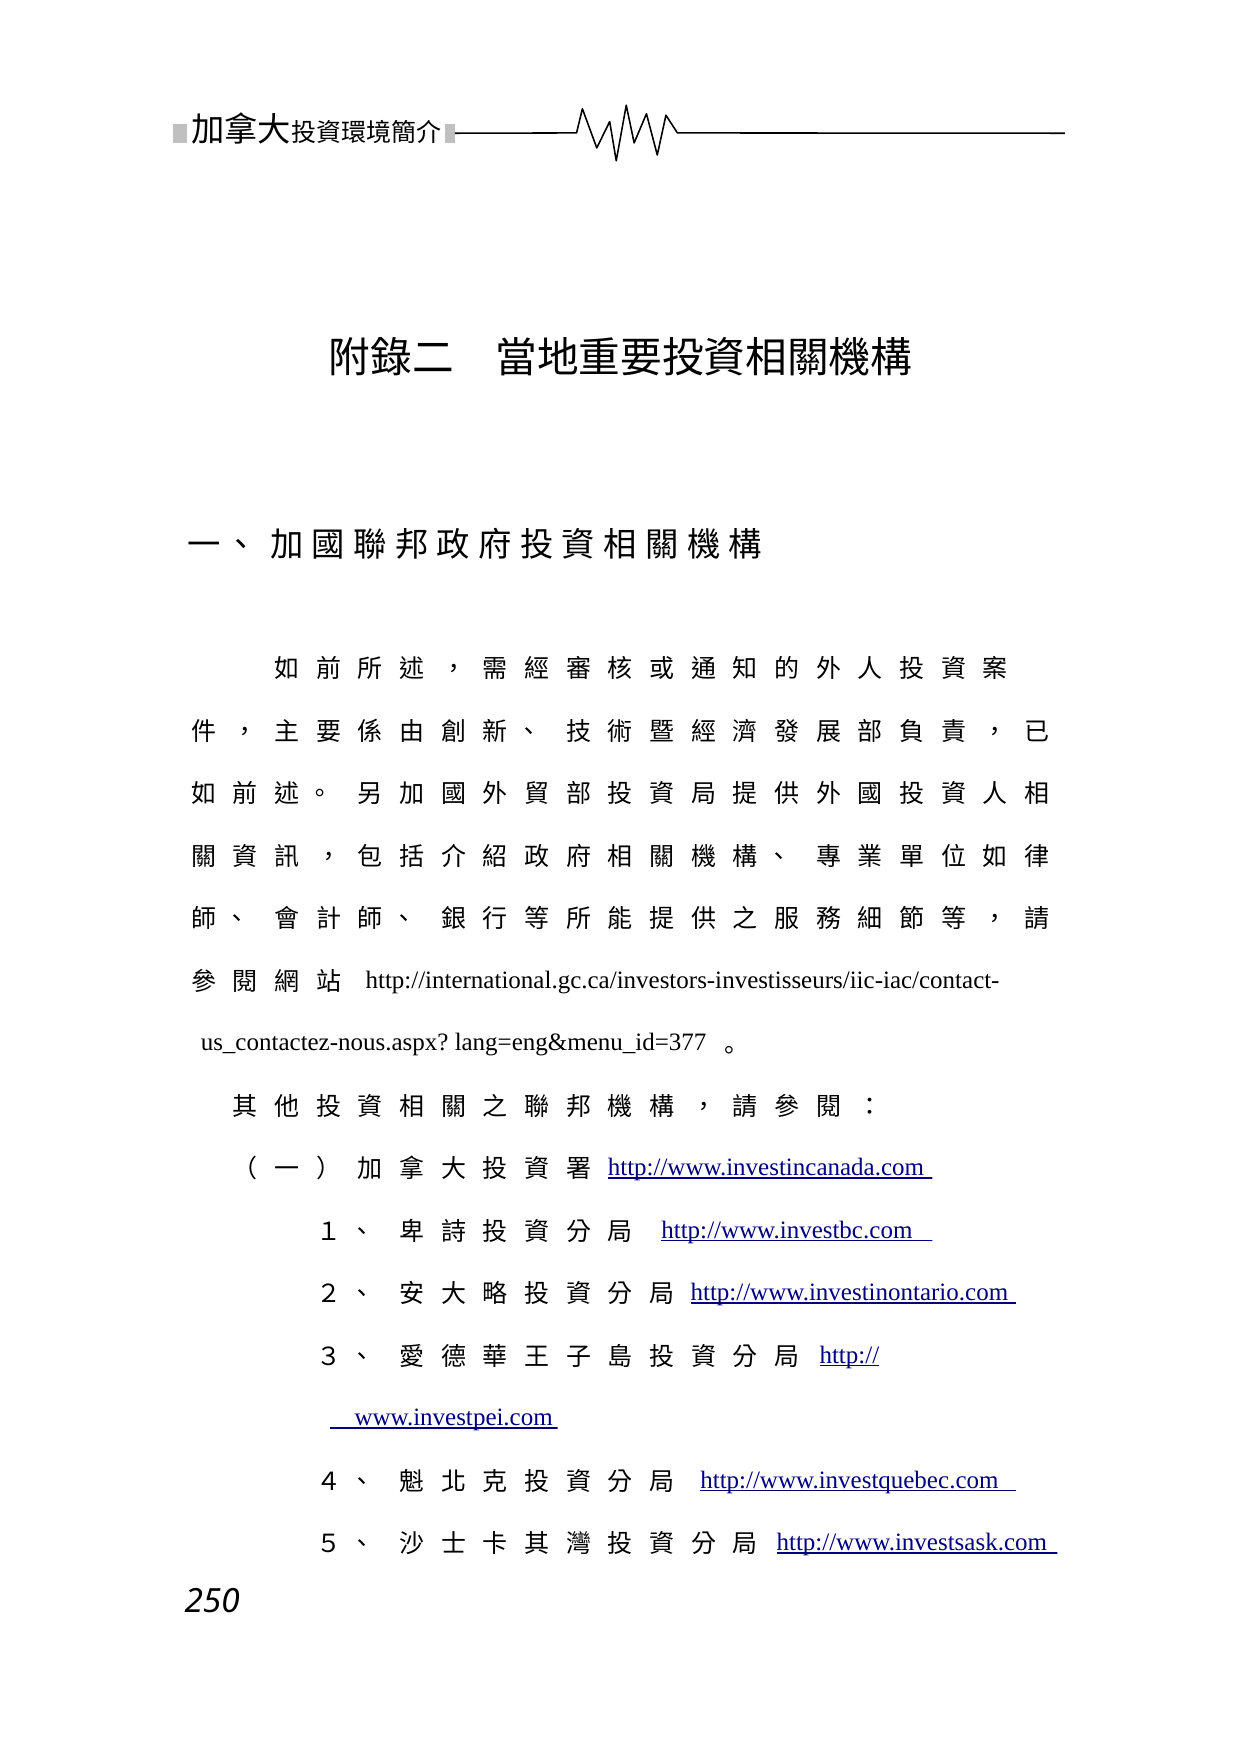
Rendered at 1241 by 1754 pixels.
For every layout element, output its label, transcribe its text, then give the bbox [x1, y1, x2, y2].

text １、卑詩投資分局http://www.investbc.com [281, 1188, 1058, 1250]
text 一、加國聯邦政府投資相關機構 [183, 500, 1058, 563]
text ４、魁北克投資分局http://www.investquebec.com [281, 1438, 1058, 1500]
text （一）加拿大投資署http://www.investincanada.com [207, 1125, 1058, 1188]
text ３、愛德華王子島投資分局http://www.investpei.com [281, 1313, 1058, 1438]
text 附錄二 當地重要投資相關機構 [183, 313, 1058, 375]
text 其他投資相關之聯邦機構，請參閱： [207, 1063, 1058, 1125]
text ５、沙士卡其灣投資分局http://www.investsask.com [281, 1500, 1058, 1563]
text 如前所述，需經審核或通知的外人投資案件，主要係由創新、技術暨經濟發展部負責，已如前述。另加國外貿部投資局提供外國投資人相關資訊，包括介紹政府相關機構、專業單位如律師、會計師、銀行等所能提供之服務細節等，請參閱網站http://international.gc.ca/investors-investisseurs/iic-iac/contact-us_contactez-nous.aspx? lang=eng&menu_id=377。 [183, 625, 1058, 1063]
text ２、安大略投資分局http://www.investinontario.com [281, 1250, 1058, 1313]
